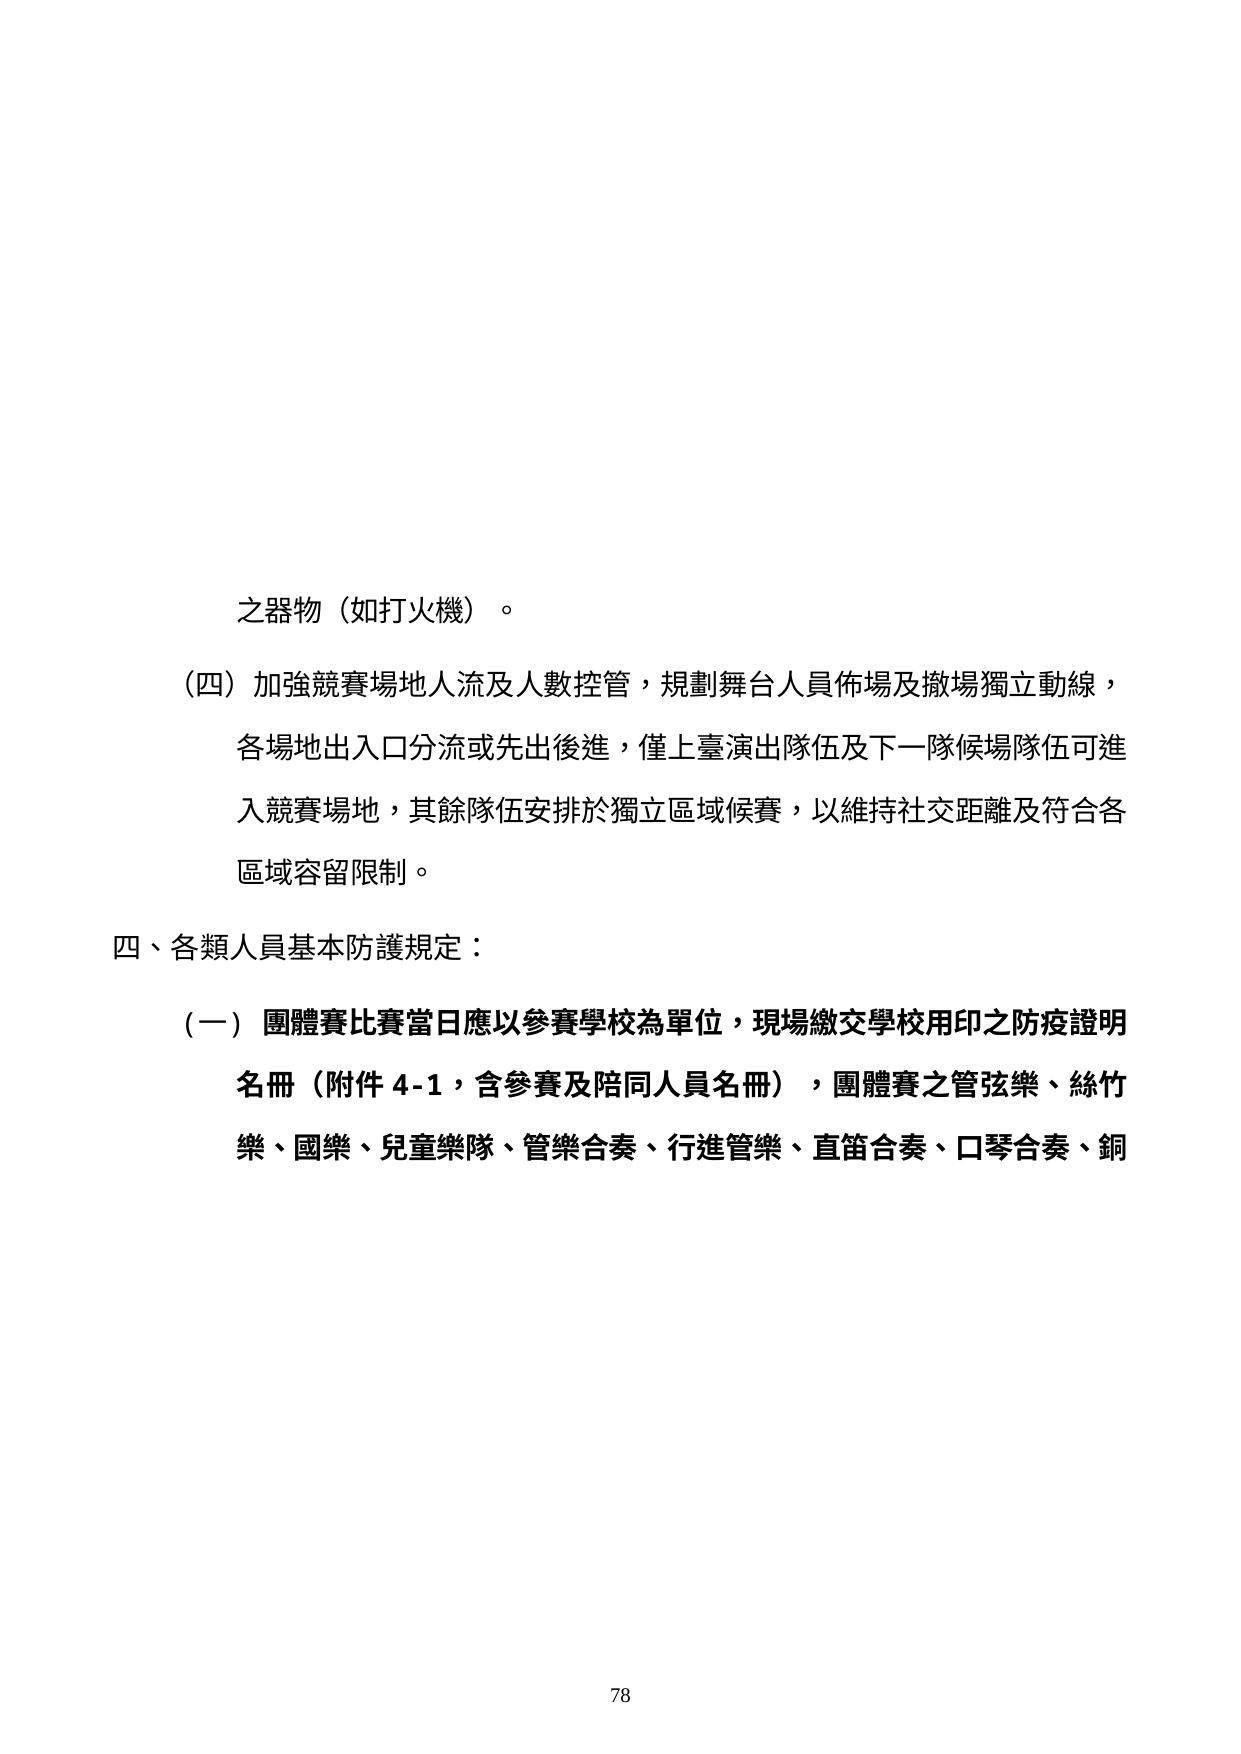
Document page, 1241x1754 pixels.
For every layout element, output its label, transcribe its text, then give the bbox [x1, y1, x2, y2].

text （四）加強競賽場地人流及人數控管，規劃舞台人員佈場及撤場獨立動線，各場地出入口分流或先出後進，僅上臺演出隊伍及下一隊候場隊伍可進入競賽場地，其餘隊伍安排於獨立區域候賽，以維持社交距離及符合各區域容留限制。 [112, 642, 1128, 892]
text 四、各類人員基本防護規定： [112, 904, 1130, 967]
text (一) 團體賽比賽當日應以參賽學校為單位，現場繳交學校用印之防疫證明名冊（附件4-1，含參賽及陪同人員名冊），團體賽之管弦樂、絲竹樂、國樂、兒童樂隊、管樂合奏、行進管樂、直笛合奏、口琴合奏、銅 [112, 979, 1128, 1167]
text 之器物（如打火機）。 [112, 567, 1128, 629]
